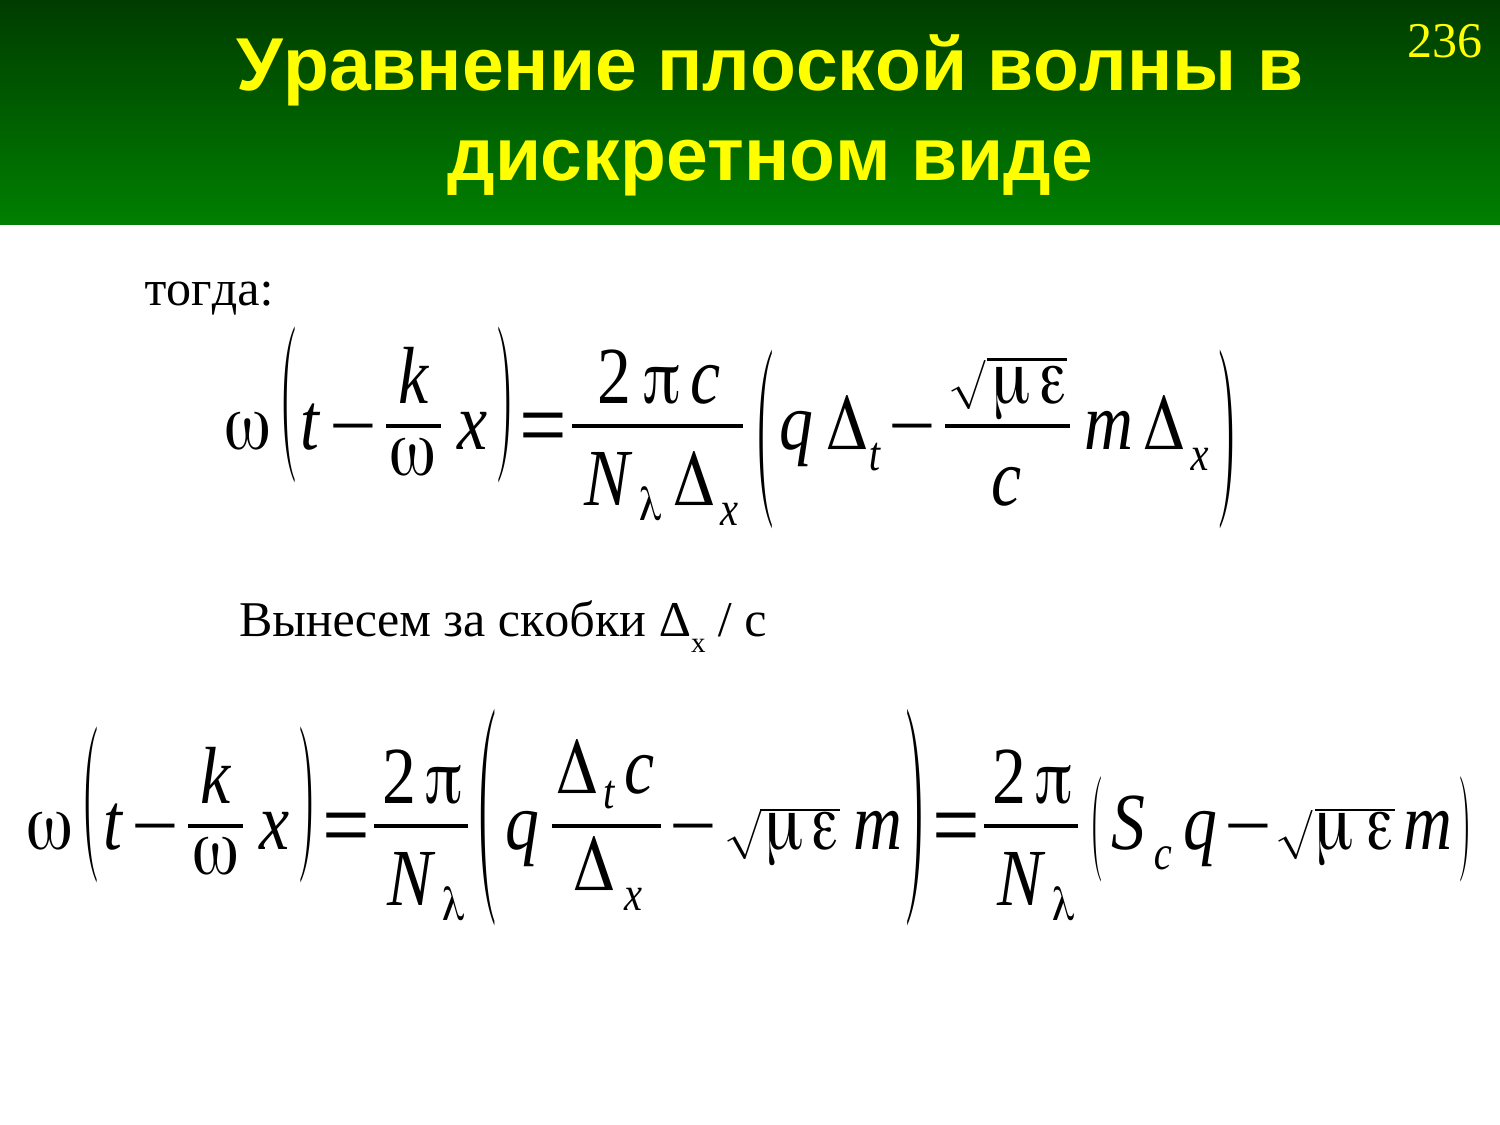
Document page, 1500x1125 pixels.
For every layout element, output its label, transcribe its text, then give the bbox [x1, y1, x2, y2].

text_box Вынесем за скобки Δx / c [224, 578, 782, 666]
text_box тогда: [129, 248, 289, 323]
chart [9, 707, 1489, 933]
chart [207, 322, 1252, 537]
title Уравнение плоской волны в дискретном виде [100, 7, 1441, 204]
